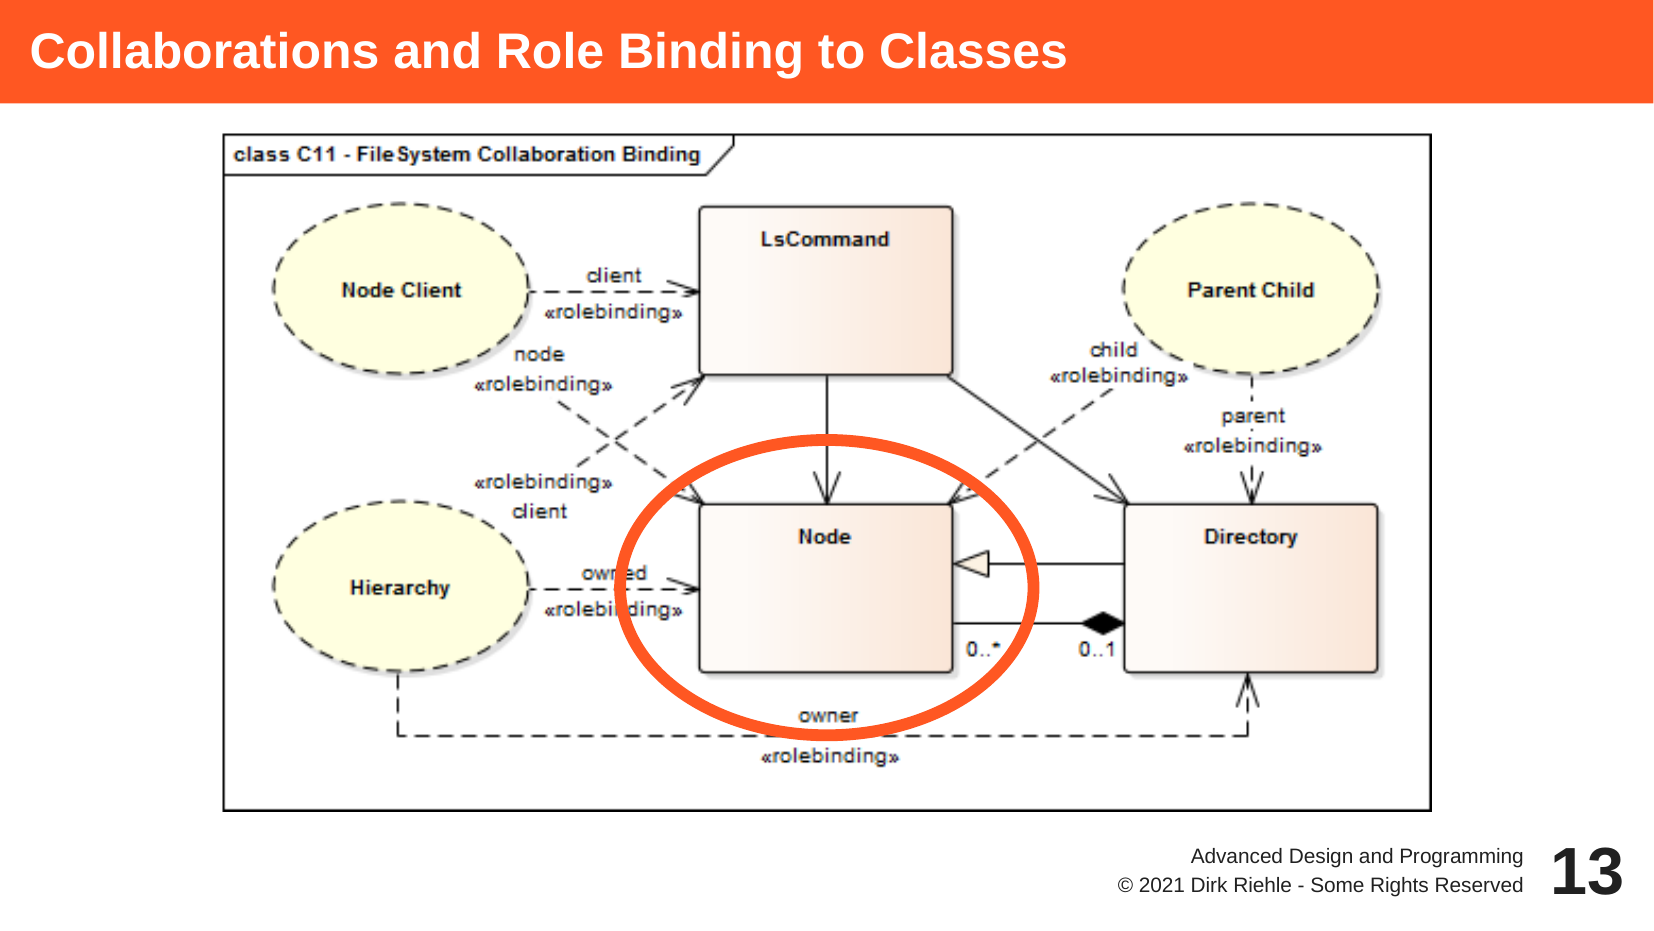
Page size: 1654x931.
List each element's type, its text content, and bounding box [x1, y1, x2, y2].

picture [221, 132, 1432, 813]
title Collaborations and Role Binding to Classes [0, 0, 1654, 104]
